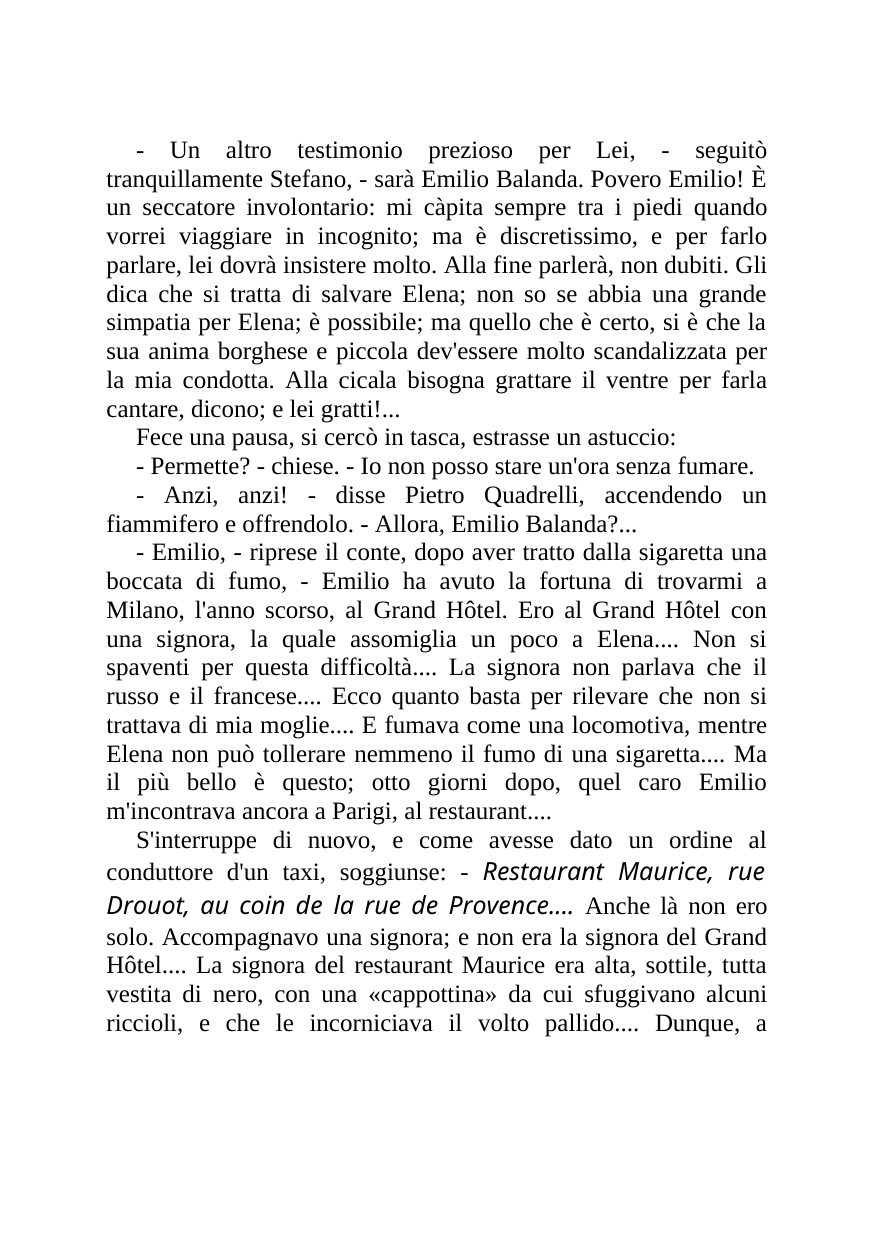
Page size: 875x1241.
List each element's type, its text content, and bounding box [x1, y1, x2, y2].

text - Permette? - chiese. - Io non posso stare un'ora senza fumare. [106, 451, 768, 480]
text Fece una pausa, si cercò in tasca, estrasse un astuccio: [106, 422, 768, 451]
text - Emilio, - riprese il conte, dopo aver tratto dalla sigaretta una boccata di fumo, - Emilio ha avuto la fortuna di trovarmi a Milano, l'anno scorso, al Grand Hôtel. Ero al Grand Hôtel con una signora, la quale assomiglia un poco a Elena.... Non si spaventi per questa difficoltà.... La signora non parlava che il russo e il francese.... Ecco quanto basta per rilevare che non si trattava di mia moglie.... E fumava come una locomotiva, mentre Elena non può tollerare nemmeno il fumo di una sigaretta.... Ma il più bello è questo; otto giorni dopo, quel caro Emilio m'incontrava ancora a Parigi, al restaurant.... [106, 537, 768, 825]
text S'interruppe di nuovo, e come avesse dato un ordine al conduttore d'un taxi, soggiunse: - Restaurant Maurice, rue Drouot, au coin de la rue de Provence.... Anche là non ero solo. Accompagnavo una signora; e non era la signora del Grand Hôtel.... La signora del restaurant Maurice era alta, sottile, tutta vestita di nero, con una «cappottina» da cui sfuggivano alcuni riccioli, e che le incorniciava il volto pallido.... Dunque, a [106, 825, 768, 1037]
text - Un altro testimonio prezioso per Lei, - seguitò tranquillamente Stefano, - sarà Emilio Balanda. Povero Emilio! È un seccatore involontario: mi càpita sempre tra i piedi quando vorrei viaggiare in incognito; ma è discretissimo, e per farlo parlare, lei dovrà insistere molto. Alla fine parlerà, non dubiti. Gli dica che si tratta di salvare Elena; non so se abbia una grande simpatia per Elena; è possibile; ma quello che è certo, si è che la sua anima borghese e piccola dev'essere molto scandalizzata per la mia condotta. Alla cicala bisogna grattare il ventre per farla cantare, dicono; e lei gratti!... [106, 135, 768, 422]
text - Anzi, anzi! - disse Pietro Quadrelli, accendendo un fiammifero e offrendolo. - Allora, Emilio Balanda?... [106, 480, 768, 537]
